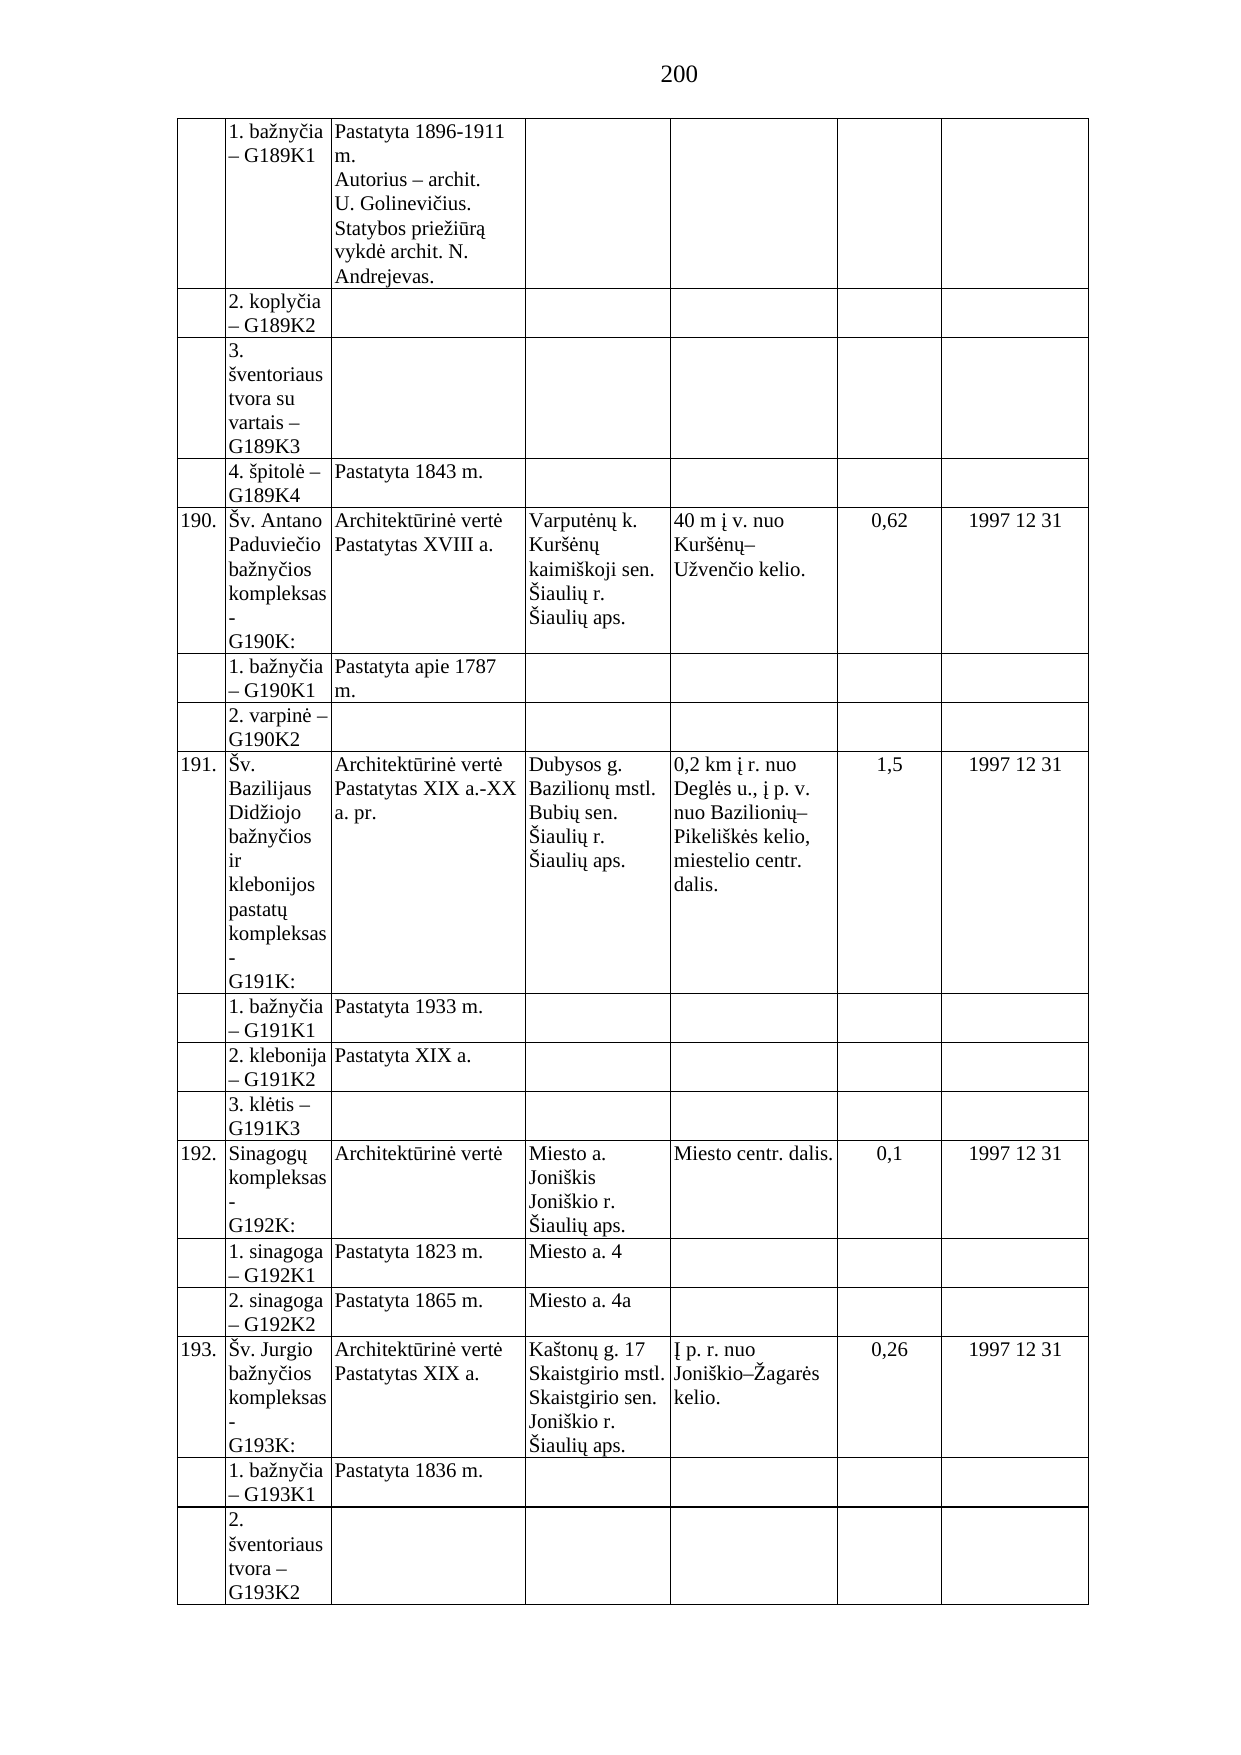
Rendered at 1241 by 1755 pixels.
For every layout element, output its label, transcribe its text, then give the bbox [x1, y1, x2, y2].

table_cell [1135, 653, 1181, 702]
table_cell [838, 1043, 941, 1091]
table_cell [942, 338, 1088, 458]
table_cell [1135, 458, 1181, 507]
table_cell [1089, 1457, 1135, 1506]
table_cell [178, 1288, 225, 1336]
table_cell Varputėnų k. Kuršėnų kaimiškoji sen. Šiaulių r. Šiaulių aps. [526, 508, 670, 653]
table_cell [526, 654, 670, 702]
table_cell [526, 1458, 670, 1506]
table_cell [838, 1239, 941, 1287]
table_cell [178, 994, 225, 1042]
table_cell 1997 12 31 [942, 1141, 1088, 1237]
table_cell Sinagogų kompleksas - G192K: [226, 1141, 331, 1237]
table_cell Architektūrinė vertė Pastatytas XVIII a. [332, 508, 525, 653]
table_cell [838, 654, 941, 702]
table_cell Pastatyta 1865 m. [332, 1288, 525, 1336]
table_cell [526, 119, 670, 288]
table_cell [1089, 1140, 1135, 1237]
table_cell [1135, 1140, 1181, 1237]
table_cell Šv. Jurgio bažnyčios kompleksas - G193K: [226, 1337, 331, 1457]
table_cell 0,1 [838, 1141, 941, 1237]
table_cell Į p. r. nuo Joniškio–Žagarės kelio. [671, 1337, 837, 1457]
table_cell [1089, 1238, 1135, 1287]
table_cell [1089, 458, 1135, 507]
table_cell [1089, 1506, 1135, 1604]
table_cell [1089, 288, 1135, 337]
table_cell [526, 289, 670, 337]
table_cell [1135, 1042, 1181, 1091]
table_cell 1997 12 31 [942, 752, 1088, 993]
table_cell [838, 1288, 941, 1336]
table_cell [671, 459, 837, 507]
table_cell 1,5 [838, 752, 941, 993]
table_cell Architektūrinė vertė Pastatytas XIX a. [332, 1337, 525, 1457]
table_cell [1135, 507, 1181, 653]
table_cell [1135, 118, 1181, 288]
table_cell Pastatyta 1823 m. [332, 1239, 525, 1287]
table_cell [838, 119, 941, 288]
table_cell [1089, 1091, 1135, 1140]
table_cell [332, 289, 525, 337]
table_cell [526, 338, 670, 458]
table_cell Pastatyta XIX a. [332, 1043, 525, 1091]
table_cell Miesto centr. dalis. [671, 1141, 837, 1237]
table_cell [671, 654, 837, 702]
table_cell [838, 994, 941, 1042]
table_cell Miesto a. 4a [526, 1288, 670, 1336]
table_cell [1135, 1287, 1181, 1336]
table_cell 1997 12 31 [942, 508, 1088, 653]
table_cell [178, 289, 225, 337]
table_cell [942, 459, 1088, 507]
table_cell [1135, 288, 1181, 337]
table_cell [332, 1508, 525, 1604]
table_cell [1089, 507, 1135, 653]
table_cell Miesto a. 4 [526, 1239, 670, 1287]
table_cell Pastatyta 1843 m. [332, 459, 525, 507]
table_cell Pastatyta 1933 m. [332, 994, 525, 1042]
table_cell 1. bažnyčia – G189K1 [226, 119, 331, 288]
table_cell Architektūrinė vertė Pastatytas XIX a.-XX a. pr. [332, 752, 525, 993]
table_cell [671, 1288, 837, 1336]
table_cell [671, 1092, 837, 1140]
table_cell [178, 1043, 225, 1091]
table_cell [671, 119, 837, 288]
table_cell Šv. Bazilijaus Didžiojo bažnyčios ir klebonijos pastatų kompleksas - G191K: [226, 752, 331, 993]
table_cell [178, 1458, 225, 1506]
table_cell [942, 1239, 1088, 1287]
table_cell 4. špitolė – G189K4 [226, 459, 331, 507]
table_cell [838, 703, 941, 751]
table_cell [526, 459, 670, 507]
table_cell 3. klėtis – G191K3 [226, 1092, 331, 1140]
table_cell 2. šventoriaus tvora – G193K2 [226, 1508, 331, 1604]
table_cell Pastatyta 1836 m. [332, 1458, 525, 1506]
table_cell 1. bažnyčia – G190K1 [226, 654, 331, 702]
table_cell [178, 338, 225, 458]
table_cell [1135, 337, 1181, 458]
table_cell 1. sinagoga – G192K1 [226, 1239, 331, 1287]
table_cell [1089, 1336, 1135, 1457]
table_cell [942, 703, 1088, 751]
table_cell [1089, 118, 1135, 288]
table_cell [671, 994, 837, 1042]
table_cell [1135, 1091, 1181, 1140]
table_cell [1089, 653, 1135, 702]
table_cell [178, 1092, 225, 1140]
table_cell [178, 1508, 225, 1604]
table_cell [1089, 337, 1135, 458]
table_cell [1089, 993, 1135, 1042]
table_cell [838, 1092, 941, 1140]
table_cell Miesto a. Joniškis Joniškio r. Šiaulių aps. [526, 1141, 670, 1237]
table_cell [526, 994, 670, 1042]
table_cell [1135, 1238, 1181, 1287]
table_cell [942, 1092, 1088, 1140]
table_cell [178, 119, 225, 288]
table_cell Architektūrinė vertė [332, 1141, 525, 1237]
table_cell [1135, 1457, 1181, 1506]
table_cell [1135, 751, 1181, 993]
table_cell [838, 338, 941, 458]
table_cell [1089, 702, 1135, 751]
table_cell 2. sinagoga – G192K2 [226, 1288, 331, 1336]
table_cell [942, 1458, 1088, 1506]
table_cell [671, 1239, 837, 1287]
table_cell 0,62 [838, 508, 941, 653]
table_cell [671, 289, 837, 337]
table_cell 2. klebonija – G191K2 [226, 1043, 331, 1091]
table_cell [526, 1043, 670, 1091]
table_cell 193. [178, 1337, 225, 1457]
table_cell [942, 1043, 1088, 1091]
table_cell [942, 289, 1088, 337]
table_cell [942, 1288, 1088, 1336]
table_cell [332, 338, 525, 458]
table_cell [526, 703, 670, 751]
table_cell [671, 1043, 837, 1091]
table_cell [671, 703, 837, 751]
table_cell Pastatyta 1896-1911 m. Autorius – archit. U. Golinevičius. Statybos priežiūrą vykdė archit. N. Andrejevas. [332, 119, 525, 288]
table_cell [526, 1508, 670, 1604]
table_cell 40 m į v. nuo Kuršėnų–Užvenčio kelio. [671, 508, 837, 653]
table_cell [526, 1092, 670, 1140]
table_cell 0,2 km į r. nuo Deglės u., į p. v. nuo Bazilionių–Pikeliškės kelio, miestelio centr. dalis. [671, 752, 837, 993]
table_cell 191. [178, 752, 225, 993]
table_cell [332, 703, 525, 751]
table_cell [1135, 1506, 1181, 1604]
table_cell [178, 654, 225, 702]
table_cell Šv. Antano Paduviečio bažnyčios kompleksas - G190K: [226, 508, 331, 653]
table_cell [1135, 702, 1181, 751]
table_cell 0,26 [838, 1337, 941, 1457]
table_cell [942, 1508, 1088, 1604]
table_cell 190. [178, 508, 225, 653]
table_cell [1089, 1287, 1135, 1336]
table_cell 1997 12 31 [942, 1337, 1088, 1457]
table_cell [1135, 1336, 1181, 1457]
table_cell 192. [178, 1141, 225, 1237]
table_cell 2. koplyčia – G189K2 [226, 289, 331, 337]
table_cell Pastatyta apie 1787 m. [332, 654, 525, 702]
table_cell [942, 654, 1088, 702]
table_cell [1089, 1042, 1135, 1091]
table_cell [942, 119, 1088, 288]
table_cell Dubysos g. Bazilionų mstl. Bubių sen. Šiaulių r. Šiaulių aps. [526, 752, 670, 993]
table_cell [1135, 993, 1181, 1042]
table_cell [838, 1508, 941, 1604]
table_cell Kaštonų g. 17 Skaistgirio mstl. Skaistgirio sen. Joniškio r. Šiaulių aps. [526, 1337, 670, 1457]
table_cell [838, 289, 941, 337]
table_cell [942, 994, 1088, 1042]
table_cell [178, 1239, 225, 1287]
table_cell [1089, 751, 1135, 993]
table_cell [838, 459, 941, 507]
table_cell [671, 338, 837, 458]
table_cell [838, 1458, 941, 1506]
table_cell [671, 1458, 837, 1506]
table_cell 1. bažnyčia – G191K1 [226, 994, 331, 1042]
table_cell 2. varpinė – G190K2 [226, 703, 331, 751]
table_cell 3. šventoriaus tvora su vartais – G189K3 [226, 338, 331, 458]
table_cell [332, 1092, 525, 1140]
table_cell [178, 703, 225, 751]
table_cell [671, 1508, 837, 1604]
table_cell [178, 459, 225, 507]
table_cell 1. bažnyčia – G193K1 [226, 1458, 331, 1506]
